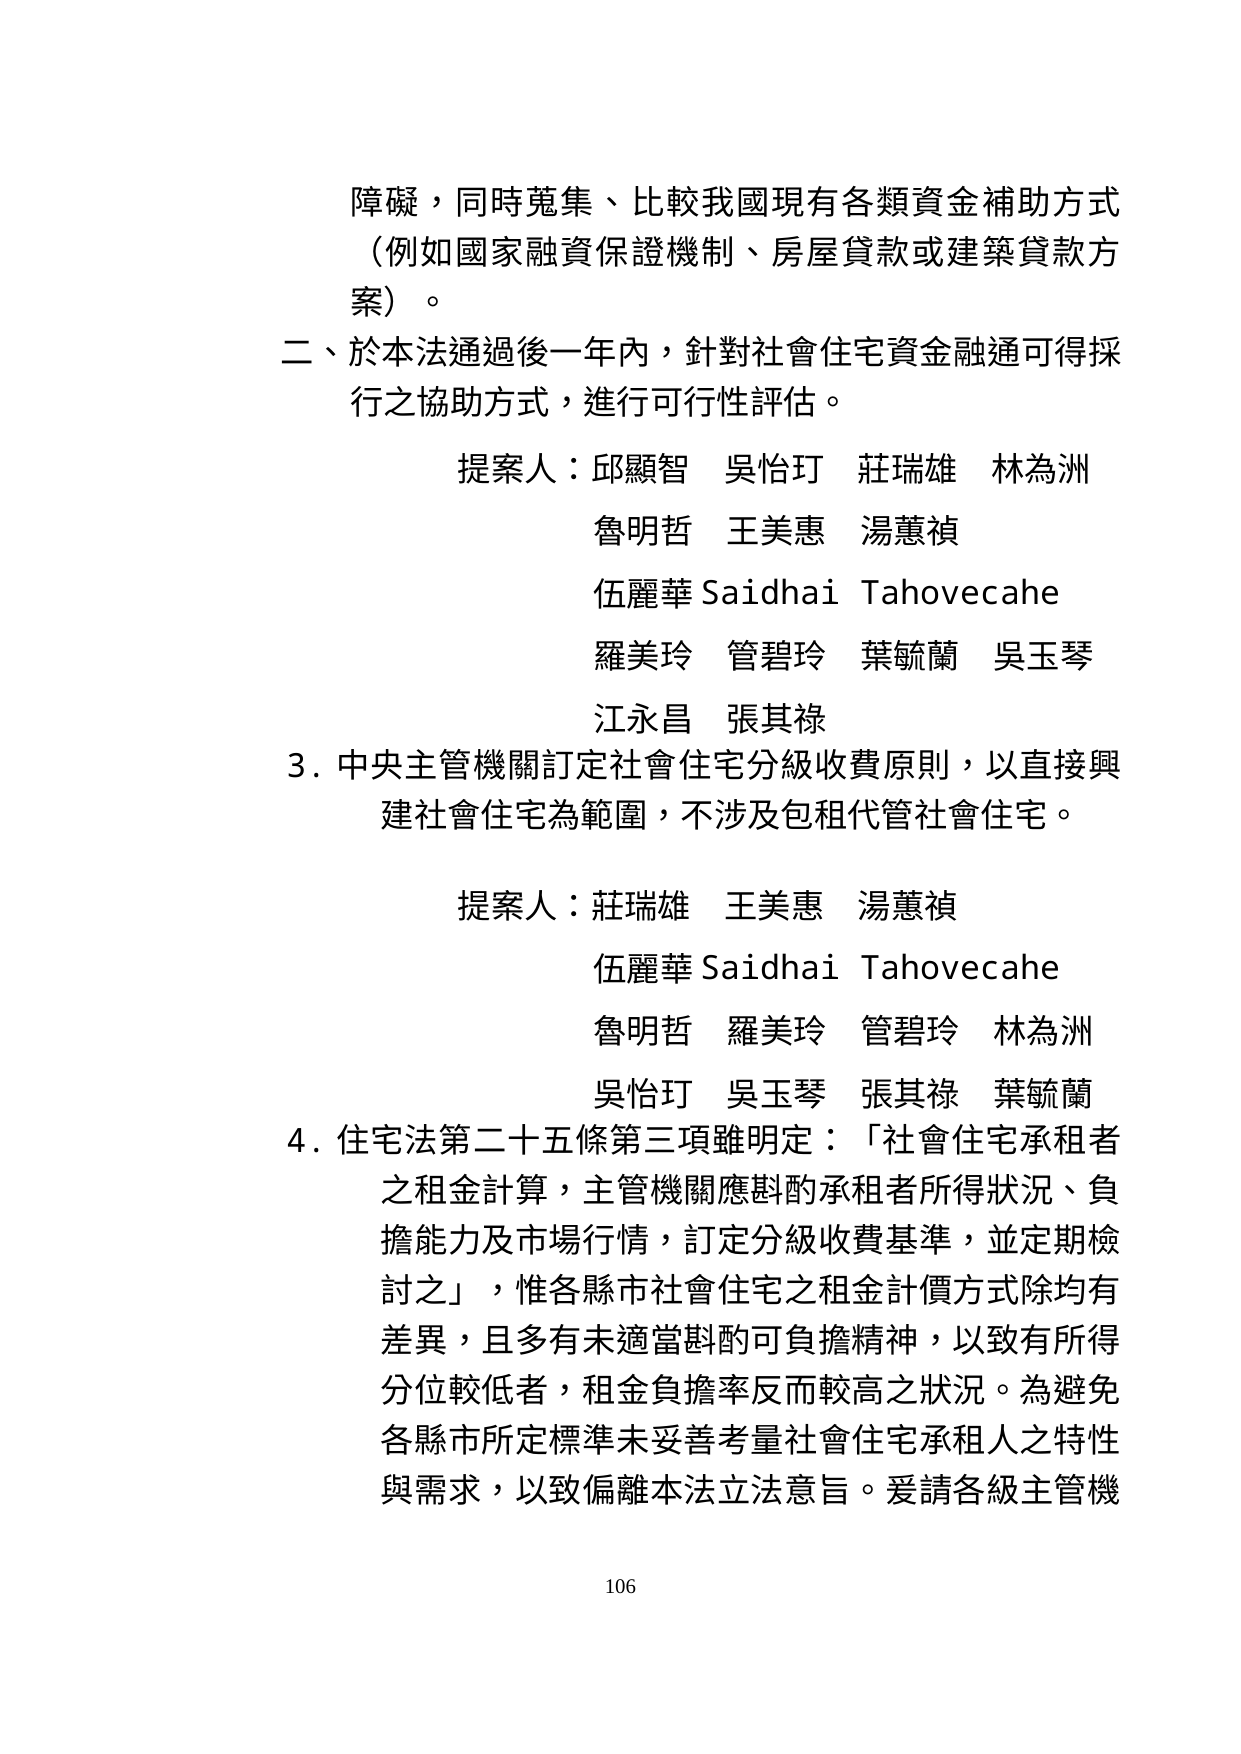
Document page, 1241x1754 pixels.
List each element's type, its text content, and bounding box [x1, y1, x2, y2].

text 提案人：莊瑞雄 王美惠 湯蕙禎 伍麗華Saidhai Tahovecahe 魯明哲 羅美玲 管碧玲 林為洲 吳怡玎 吳玉琴 張其祿 葉毓蘭 [457, 862, 1122, 1112]
text 提案人：邱顯智 吳怡玎 莊瑞雄 林為洲 魯明哲 王美惠 湯蕙禎 伍麗華Saidhai Tahovecahe 羅美玲 管碧玲 葉毓蘭 吳玉琴 江永昌 張其祿 [457, 425, 1122, 737]
text 二、於本法通過後一年內，針對社會住宅資金融通可得採行之協助方式，進行可行性評估。 [281, 325, 1122, 425]
list 中央主管機關訂定社會住宅分級收費原則，以直接興建社會住宅為範圍，不涉及包租代管社會住宅。 [286, 737, 1122, 837]
text 障礙，同時蒐集、比較我國現有各類資金補助方式（例如國家融資保證機制、房屋貸款或建築貸款方案）。 [281, 175, 1122, 325]
list 住宅法第二十五條第三項雖明定：「社會住宅承租者之租金計算，主管機關應斟酌承租者所得狀況、負擔能力及市場行情，訂定分級收費基準，並定期檢討之」，惟各縣市社會住宅之租金計價方式除均有差異，且多有未適當斟酌可負擔精神，以致有所得分位較低者，租金負擔率反而較高之狀況。為避免各縣市所定標準未妥善考量社會住宅承租人之特性與需求，以致偏離本法立法意旨。爰請各級主管機 [286, 1112, 1122, 1512]
